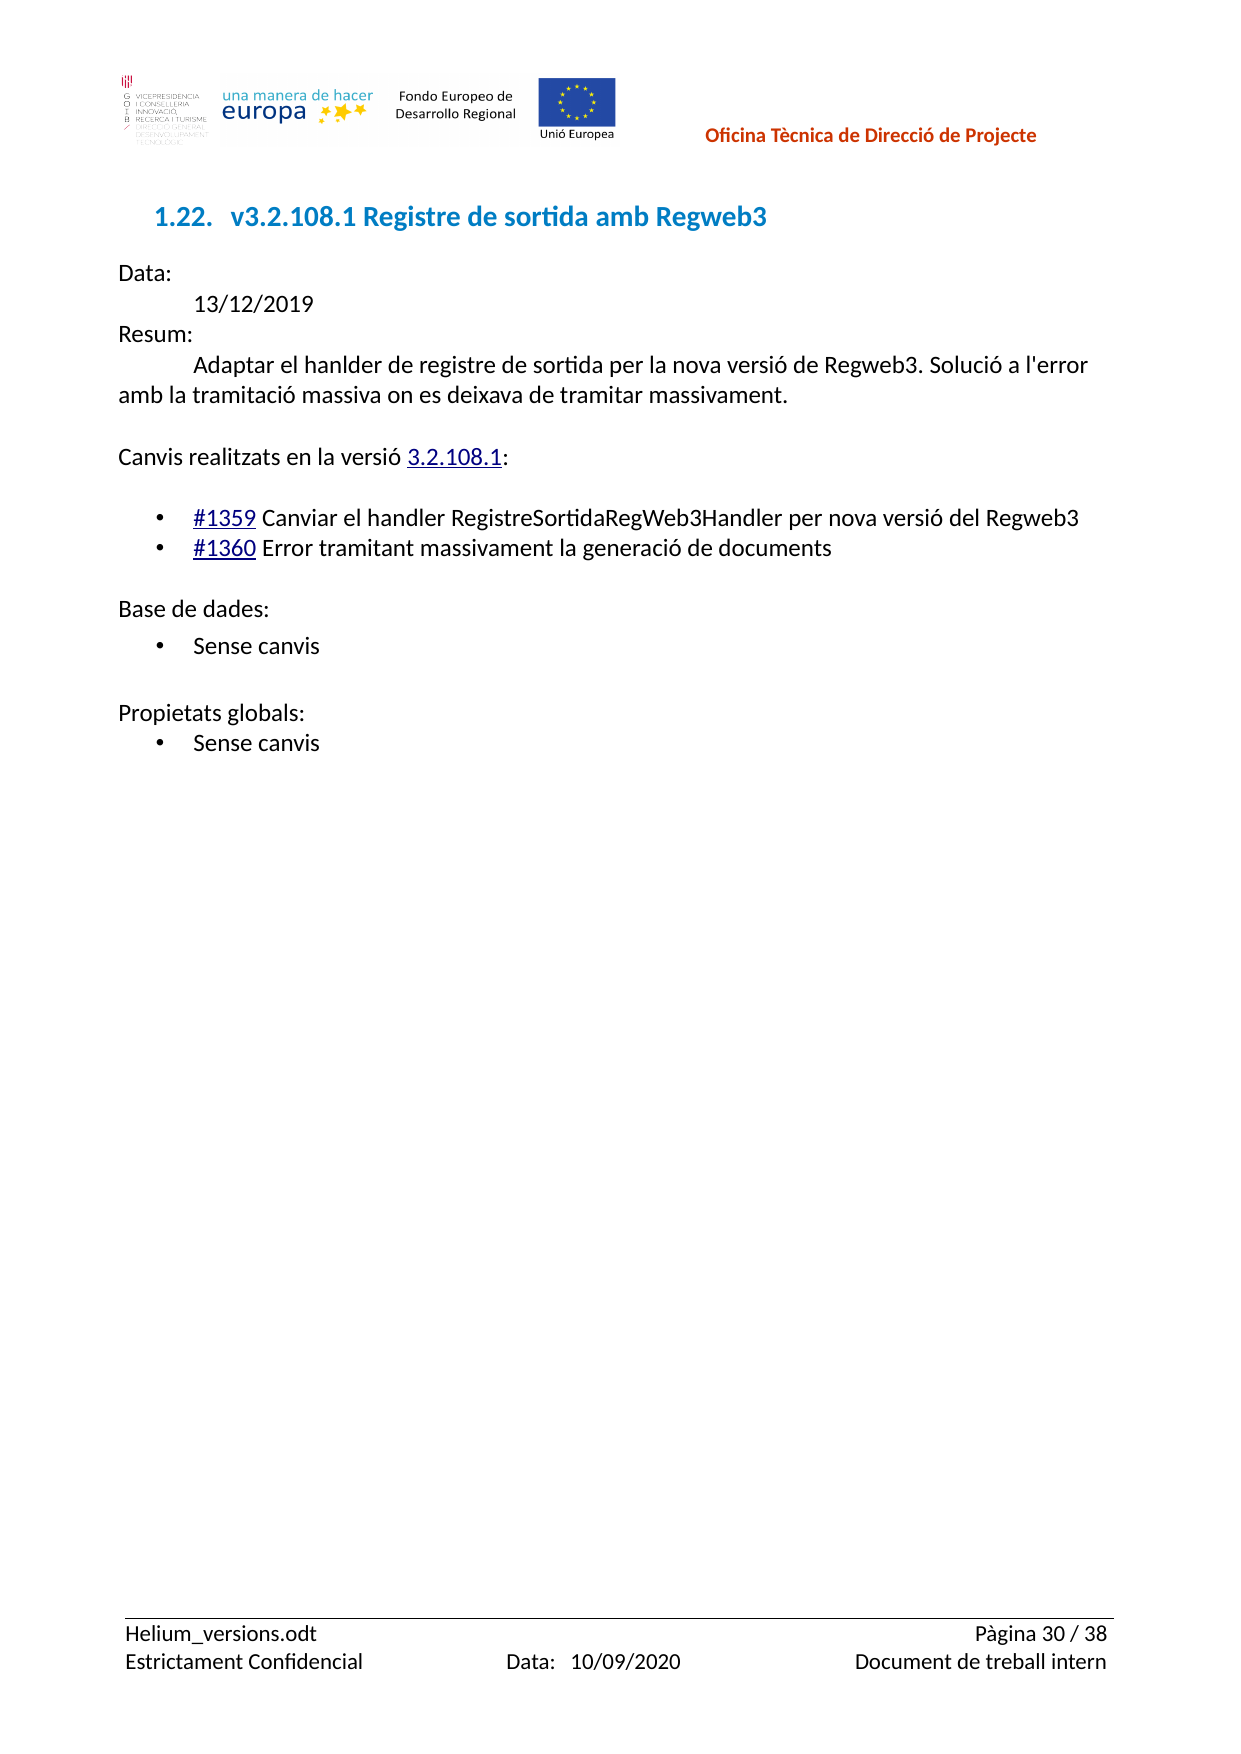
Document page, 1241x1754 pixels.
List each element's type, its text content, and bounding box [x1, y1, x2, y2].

list Sense canvis [156, 630, 1122, 660]
text Canvis realitzats en la versió 3.2.108.1: [118, 441, 1122, 471]
list #1360 Error tramitant massivament la generació de documents [156, 532, 1122, 563]
subtitle v3.2.108.1 Registre de sortida amb Regweb3 [153, 198, 1122, 234]
list #1359 Canviar el handler RegistreSortidaRegWeb3Handler per nova versió del Regweb3 [156, 502, 1122, 532]
text Data: [118, 258, 1122, 288]
text Propietats globals: [118, 697, 1122, 727]
text Resum: [118, 319, 1122, 349]
text Adaptar el hanlder de registre de sortida per la nova versió de Regweb3. Solució a l'error amb la tramitació massiva on es deixava de tramitar massivament. [118, 349, 1122, 410]
text Base de dades: [118, 593, 1122, 624]
text 13/12/2019 [118, 288, 1122, 319]
list Sense canvis [156, 727, 1122, 758]
picture [219, 73, 621, 147]
picture [118, 73, 213, 147]
